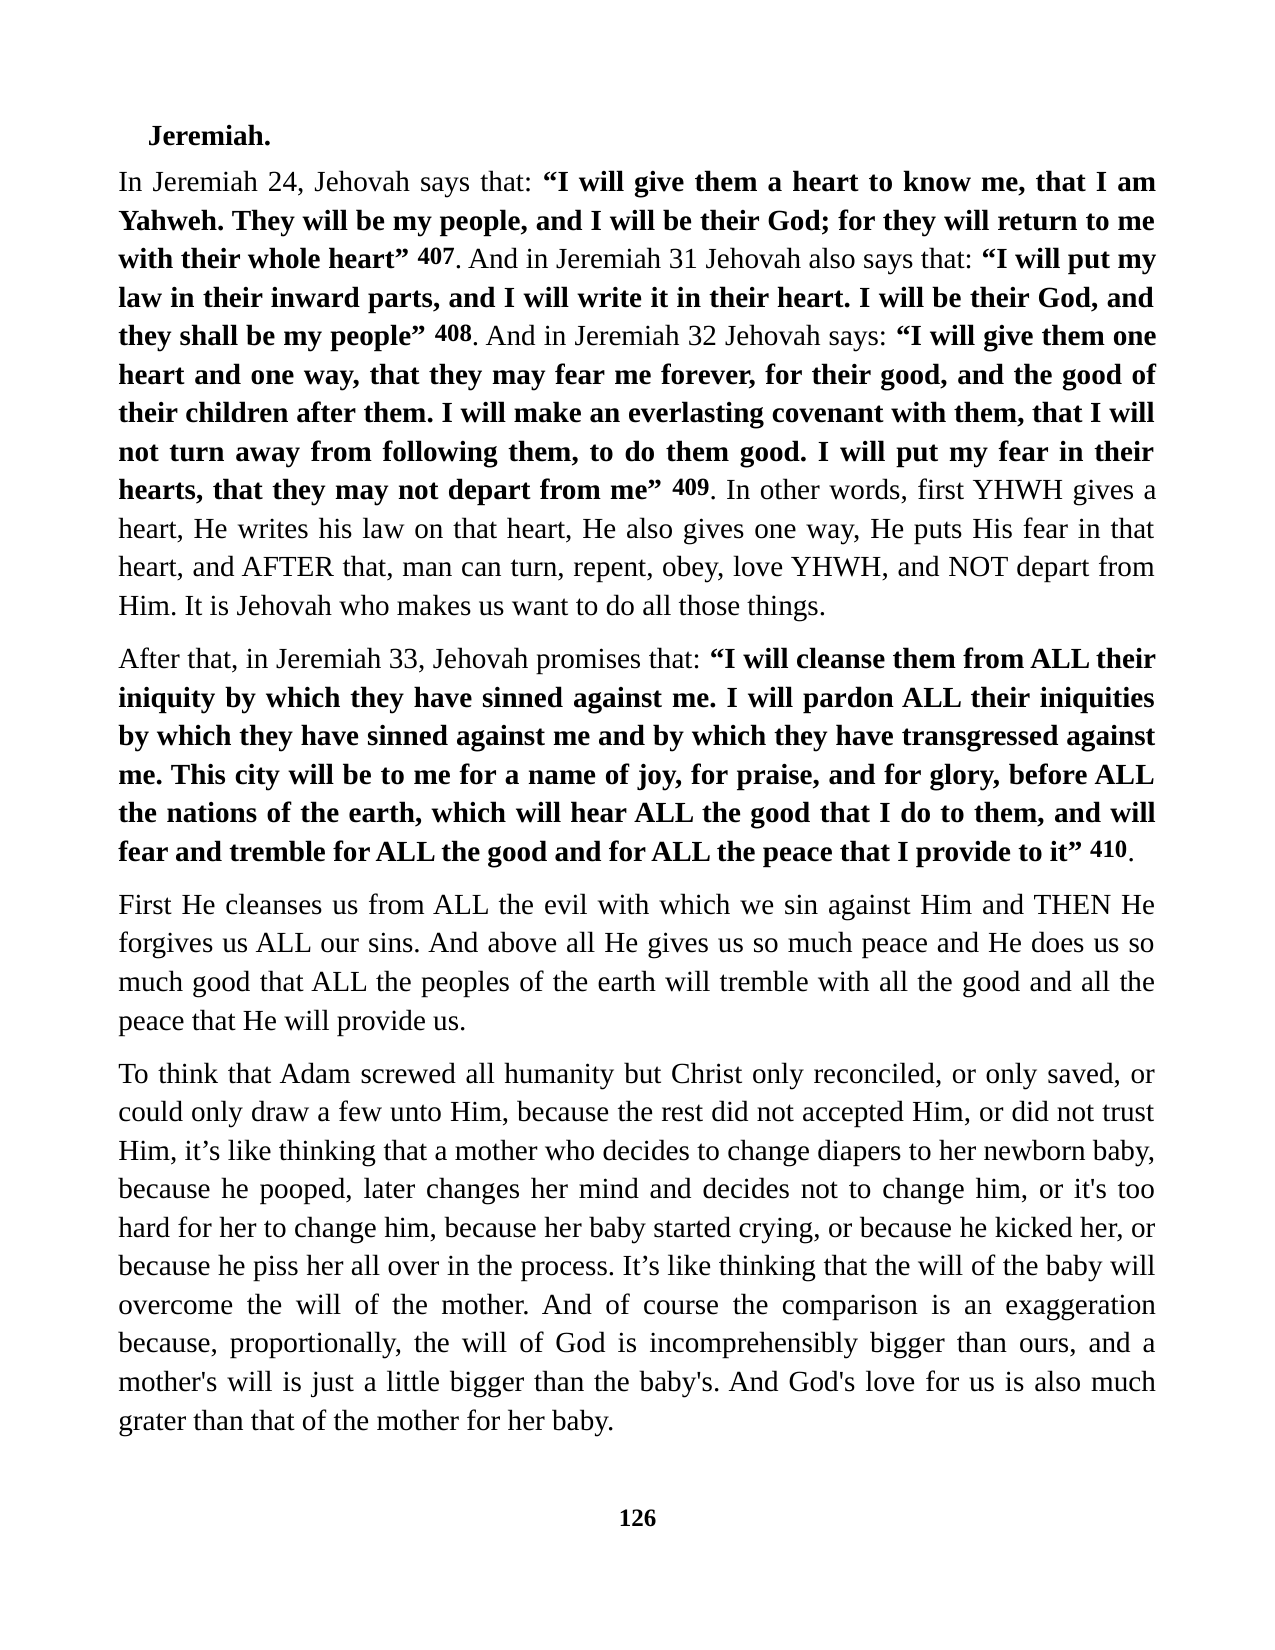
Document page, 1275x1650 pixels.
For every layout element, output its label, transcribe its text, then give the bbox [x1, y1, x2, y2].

text First He cleanses us from ALL the evil with which we sin against Him and THEN He forgives us ALL our sins. And above all He gives us so much peace and He does us so much good that ALL the peoples of the earth will tremble with all the good and all the peace that He will provide us. [118, 887, 1157, 1036]
text After that, in Jeremiah 33, Jehovah promises that: “I will cleanse them from ALL their iniquity by which they have sinned against me. I will pardon ALL their iniquities by which they have sinned against me and by which they have transgressed against me. This city will be to me for a name of joy, for praise, and for glory, before ALL the nations of the earth, which will hear ALL the good that I do to them, and will fear and tremble for ALL the good and for ALL the peace that I provide to it” . [118, 641, 1157, 867]
text To think that Adam screwed all humanity but Christ only reconciled, or only saved, or could only draw a few unto Him, because the rest did not accepted Him, or did not trust Him, it’s like thinking that a mother who decides to change diapers to her newborn baby, because he pooped, later changes her mind and decides not to change him, or it's too hard for her to change him, because her baby started crying, or because he kicked her, or because he piss her all over in the process. It’s like thinking that the will of the baby will overcome the will of the mother. And of course the comparison is an exaggeration because, proportionally, the will of God is incomprehensibly bigger than ours, and a mother's will is just a little bigger than the baby's. And God's love for us is also much grater than that of the mother for her baby. [118, 1056, 1157, 1436]
subtitle Jeremiah. [148, 118, 1157, 152]
text In Jeremiah 24, Jehovah says that: “I will give them a heart to know me, that I am Yahweh. They will be my people, and I will be their God; for they will return to me with their whole heart” . And in Jeremiah 31 Jehovah also says that: “I will put my law in their inward parts, and I will write it in their heart. I will be their God, and they shall be my people” . And in Jeremiah 32 Jehovah says: “I will give them one heart and one way, that they may fear me forever, for their good, and the good of their children after them. I will make an everlasting covenant with them, that I will not turn away from following them, to do them good. I will put my fear in their hearts, that they may not depart from me” . In other words, first YHWH gives a heart, He writes his law on that heart, He also gives one way, He puts His fear in that heart, and AFTER that, man can turn, repent, obey, love YHWH, and NOT depart from Him. It is Jehovah who makes us want to do all those things. [118, 164, 1157, 622]
